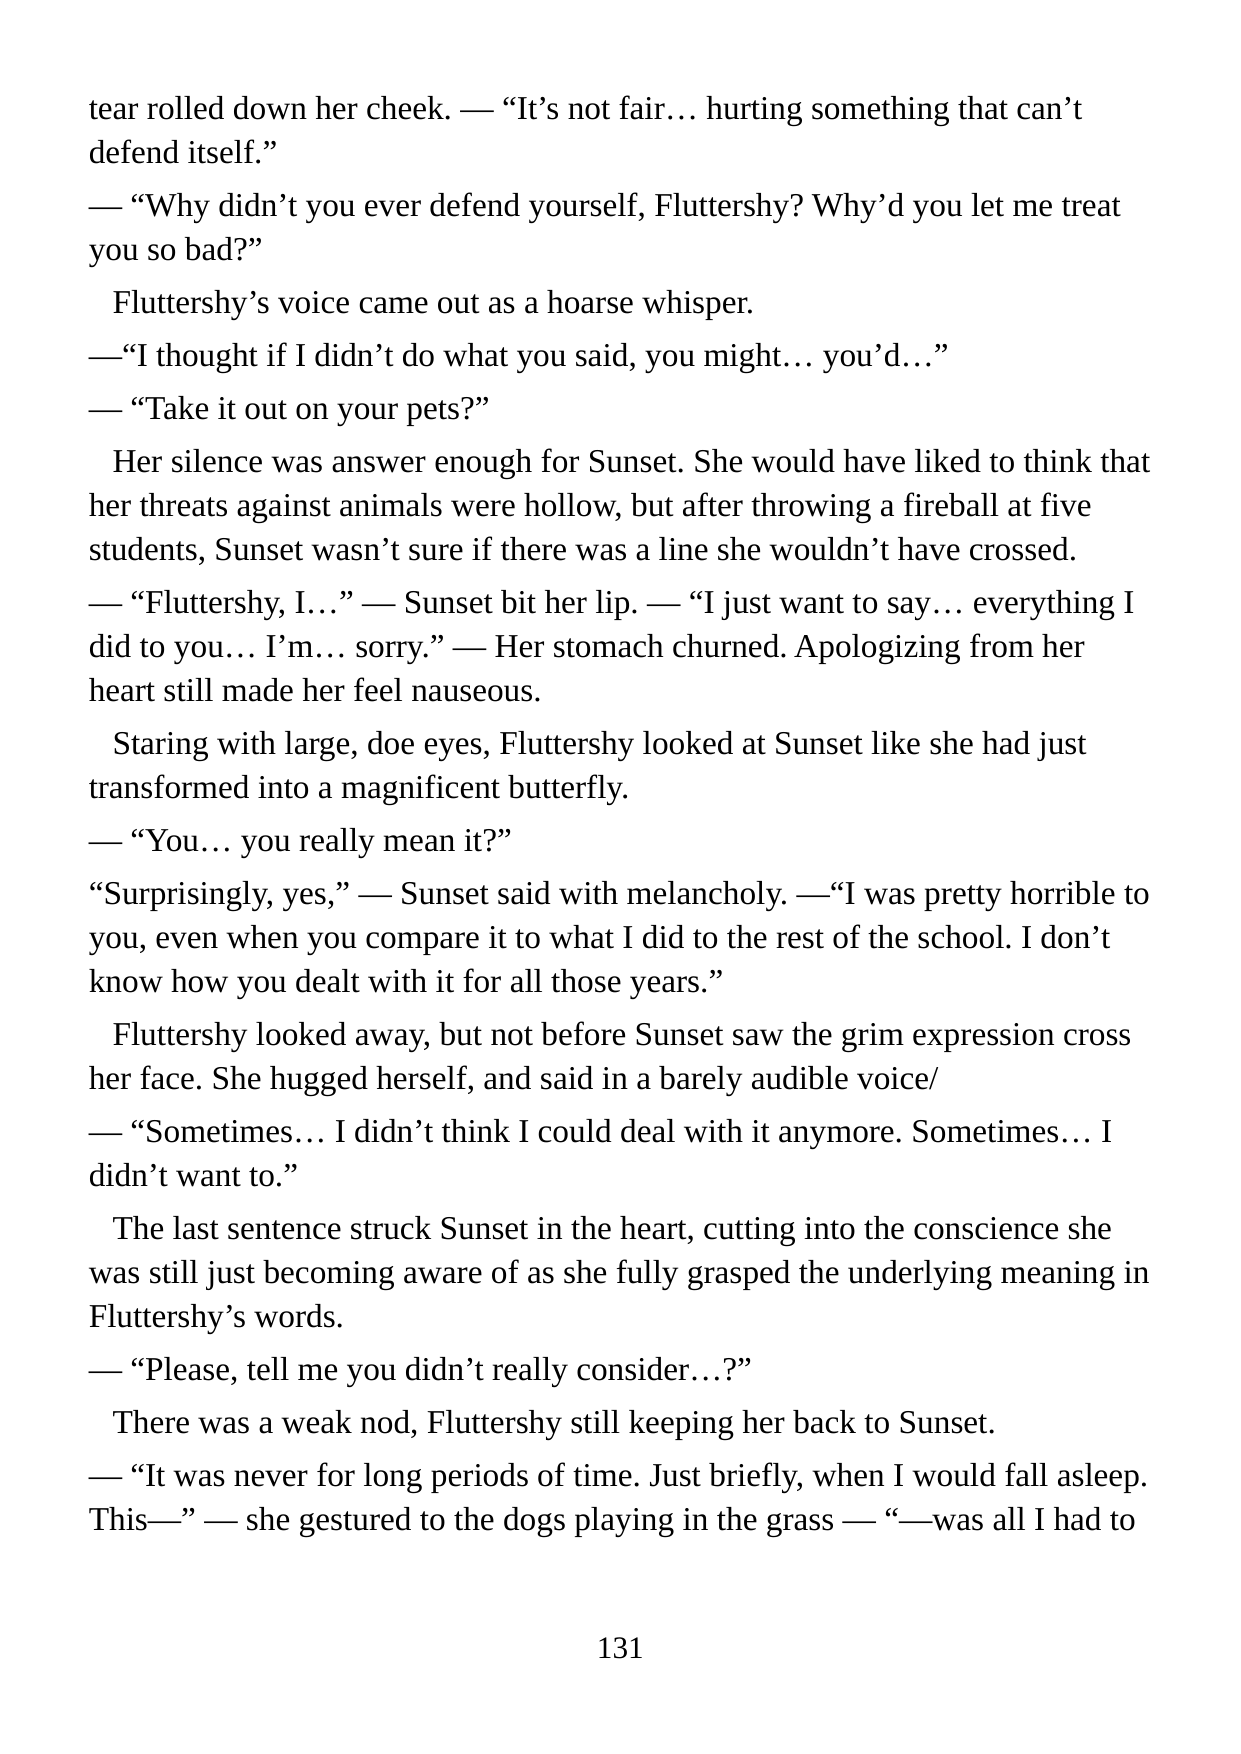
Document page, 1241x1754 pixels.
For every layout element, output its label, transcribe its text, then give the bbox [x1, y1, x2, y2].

text Fluttershy looked away, but not before Sunset saw the grim expression cross her face. She hugged herself, and said in a barely audible voice/ [88, 1014, 1152, 1097]
text The last sentence struck Sunset in the heart, cutting into the conscience she was still just becoming aware of as she fully grasped the underlying meaning in Fluttershy’s words. [88, 1208, 1152, 1335]
text —“I thought if I didn’t do what you said, you might… you’d…” [88, 335, 1152, 374]
text Her silence was answer enough for Sunset. She would have liked to think that her threats against animals were hollow, but after throwing a fireball at five students, Sunset wasn’t sure if there was a line she wouldn’t have crossed. [88, 441, 1152, 568]
text — “Please, tell me you didn’t really consider…?” [88, 1349, 1152, 1388]
text Staring with large, doe eyes, Fluttershy looked at Sunset like she had just transformed into a magnificent butterfly. [88, 723, 1152, 806]
text “Surprisingly, yes,” — Sunset said with melancholy. —“I was pretty horrible to you, even when you compare it to what I did to the rest of the school. I don’t know how you dealt with it for all those years.” [88, 873, 1152, 1000]
text — “Fluttershy, I…” — Sunset bit her lip. — “I just want to say… everything I did to you… I’m… sorry.” — Her stomach churned. Apologizing from her heart still made her feel nauseous. [88, 582, 1152, 709]
text — “It was never for long periods of time. Just briefly, when I would fall asleep. This—” — she gestured to the dogs playing in the grass — “—was all I had to [88, 1455, 1152, 1537]
text Fluttershy’s voice came out as a hoarse whisper. [88, 282, 1152, 321]
text — “You… you really mean it?” [88, 820, 1152, 859]
text There was a weak nod, Fluttershy still keeping her back to Sunset. [88, 1402, 1152, 1441]
text — “Take it out on your pets?” [88, 388, 1152, 427]
text — “Sometimes… I didn’t think I could deal with it anymore. Sometimes… I didn’t want to.” [88, 1111, 1152, 1194]
text — “Why didn’t you ever defend yourself, Fluttershy? Why’d you let me treat you so bad?” [88, 186, 1152, 268]
text tear rolled down her cheek. — “It’s not fair… hurting something that can’t defend itself.” [88, 88, 1152, 171]
